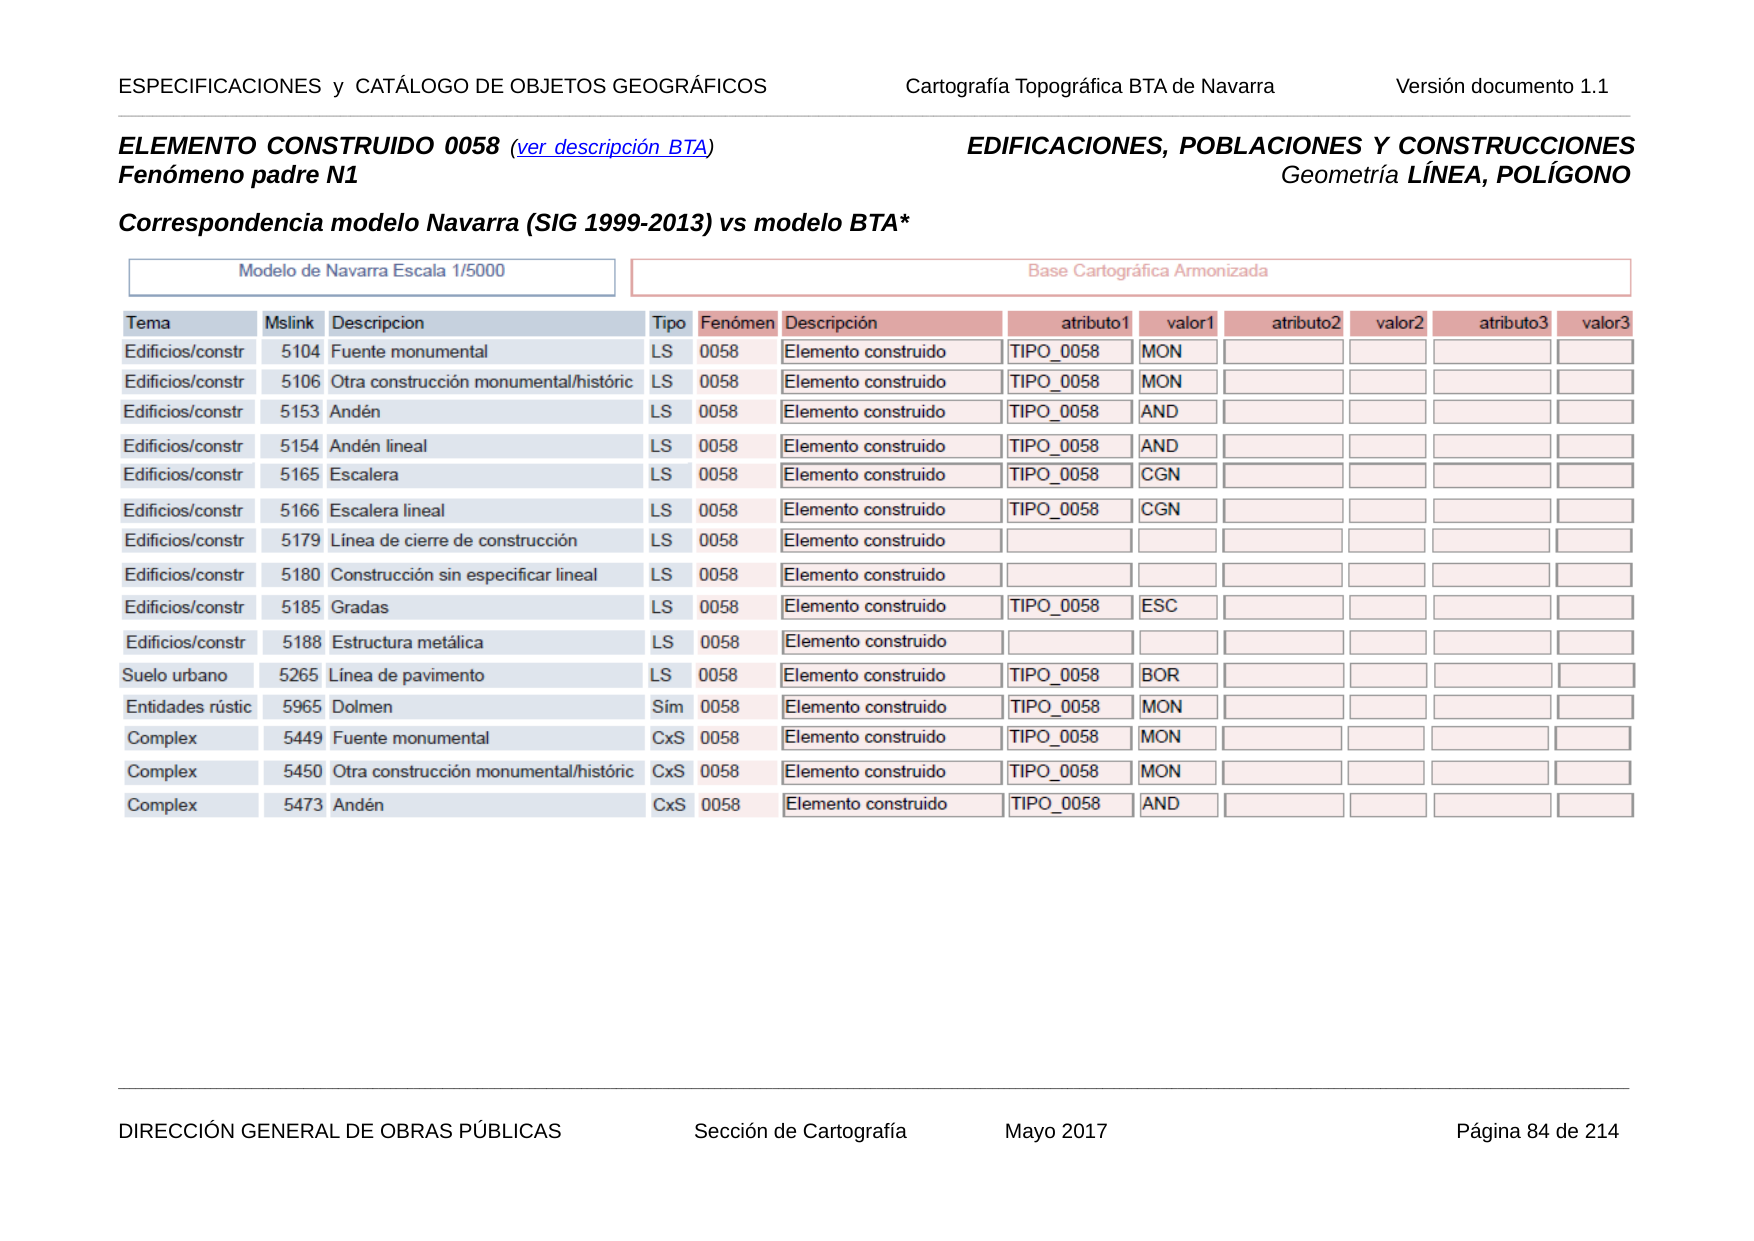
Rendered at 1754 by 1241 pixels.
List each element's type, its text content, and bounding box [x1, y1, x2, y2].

picture [118, 256, 1637, 820]
text Correspondencia modelo Navarra (SIG 1999-2013) vs modelo BTA* [118, 208, 1636, 237]
text ELEMENTO CONSTRUIDO 0058 (ver descripción BTA) EDIFICACIONES, POBLACIONES Y CONSTRUCCIONES Fenómeno padre N1 Geometría LÍNEA, POLÍGONO [118, 131, 1636, 189]
